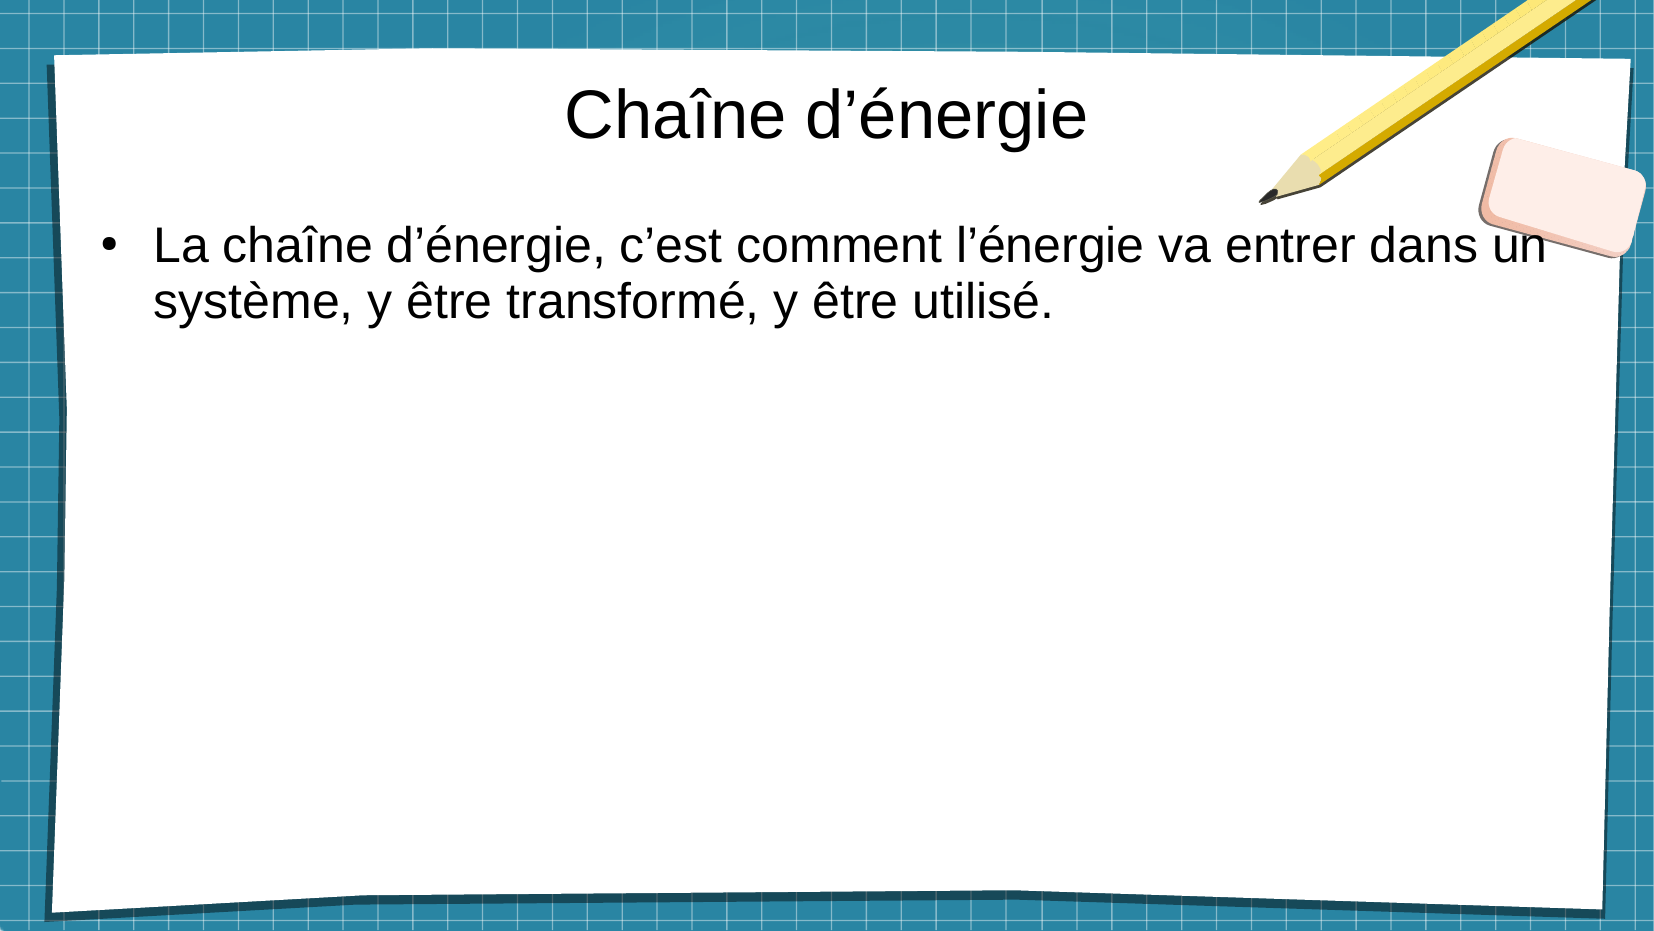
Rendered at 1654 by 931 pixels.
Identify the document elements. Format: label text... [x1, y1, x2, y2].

title Chaîne d’énergie [82, 37, 1571, 193]
list La chaîne d’énergie, c’est comment l’énergie va entrer dans un système, y être transformé, y être utilisé. [82, 217, 1571, 758]
